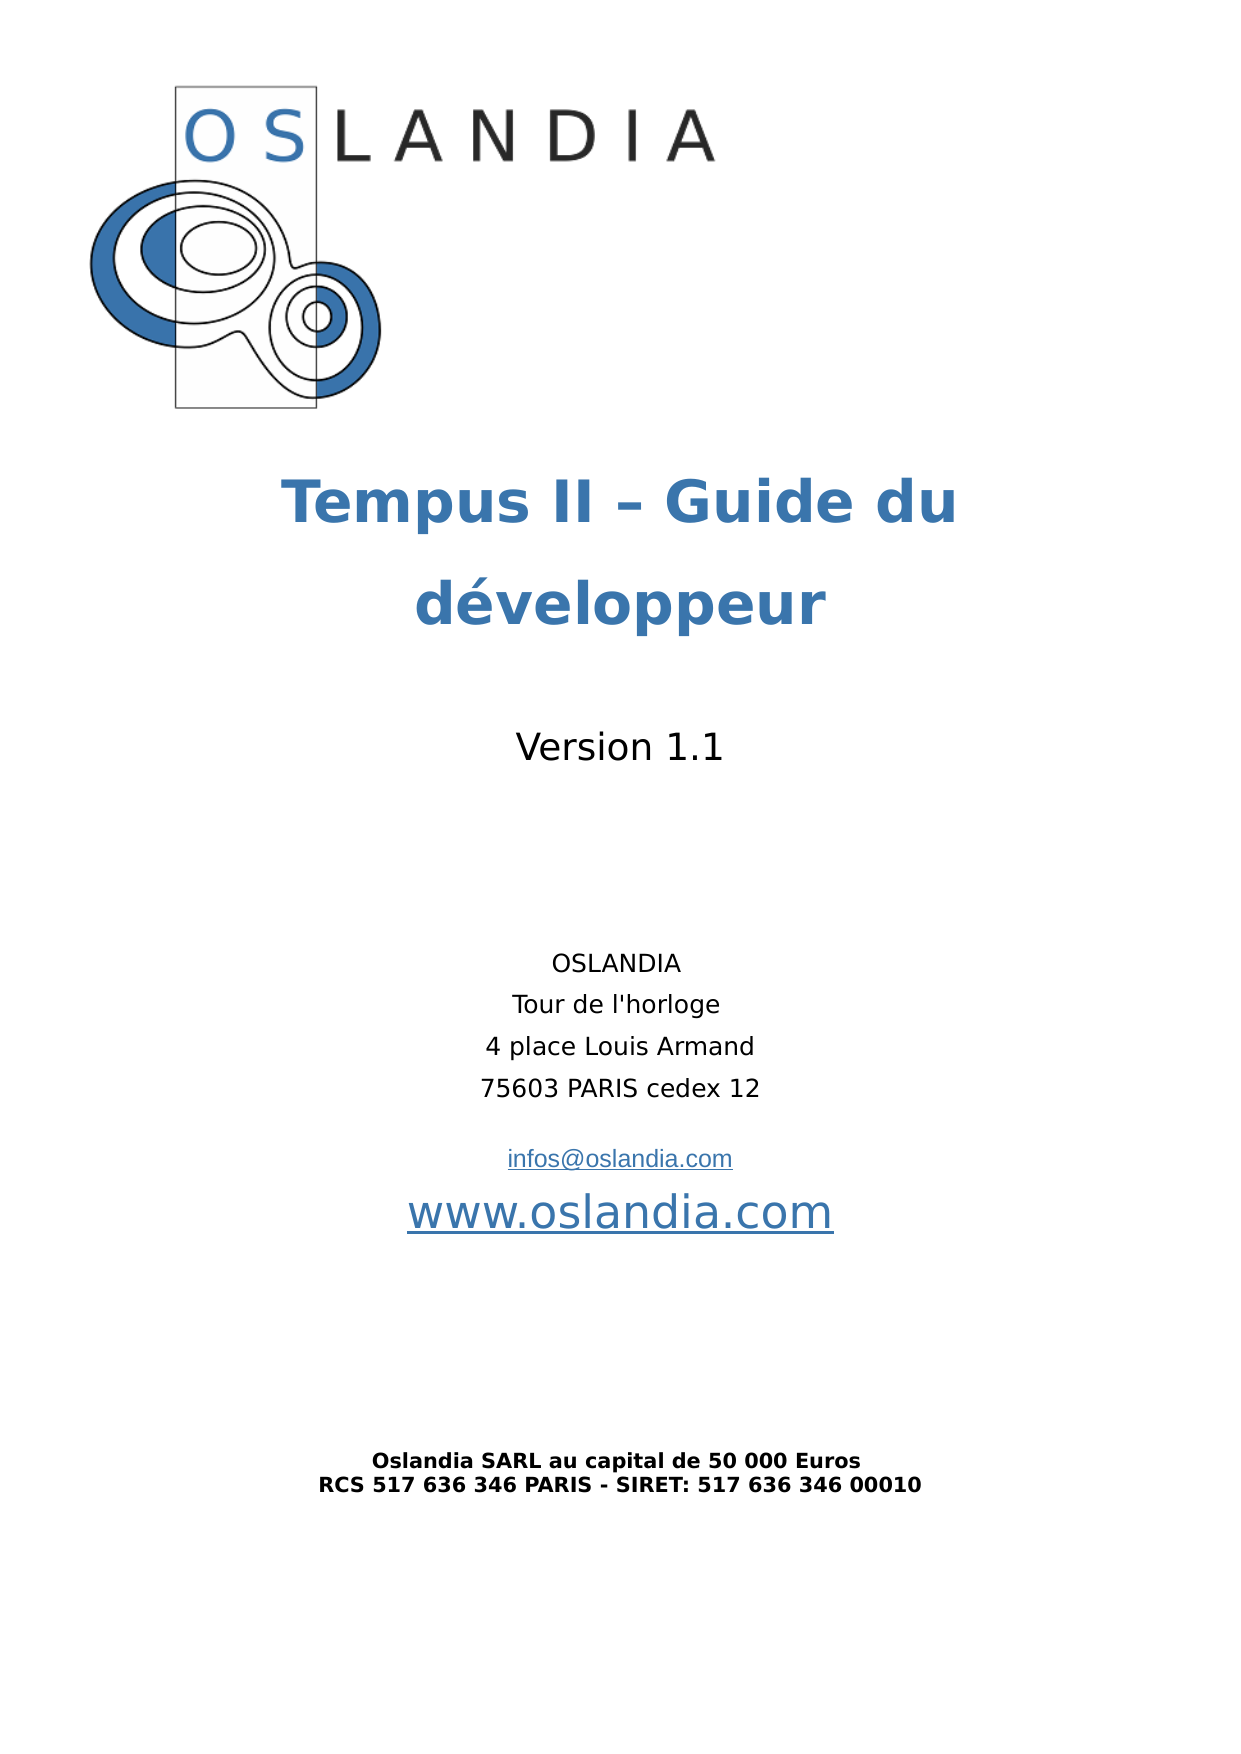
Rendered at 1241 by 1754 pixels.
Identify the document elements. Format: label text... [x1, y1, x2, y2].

text 4 place Louis Armand [118, 1032, 1122, 1061]
text www.oslandia.com [118, 1186, 1122, 1239]
text Oslandia SARL au capital de 50 000 Euros [118, 1449, 1122, 1473]
text 75603 PARIS cedex 12 [118, 1074, 1122, 1103]
subtitle Tempus II – Guide du développeur [118, 468, 1122, 638]
text Version 1.1 [118, 726, 1122, 770]
text RCS 517 636 346 PARIS - SIRET: 517 636 346 00010 [118, 1473, 1122, 1497]
text infos@oslandia.com [118, 1144, 1122, 1173]
picture [88, 77, 723, 415]
text OSLANDIA [118, 949, 1122, 978]
text Tour de l'horloge [118, 991, 1122, 1020]
